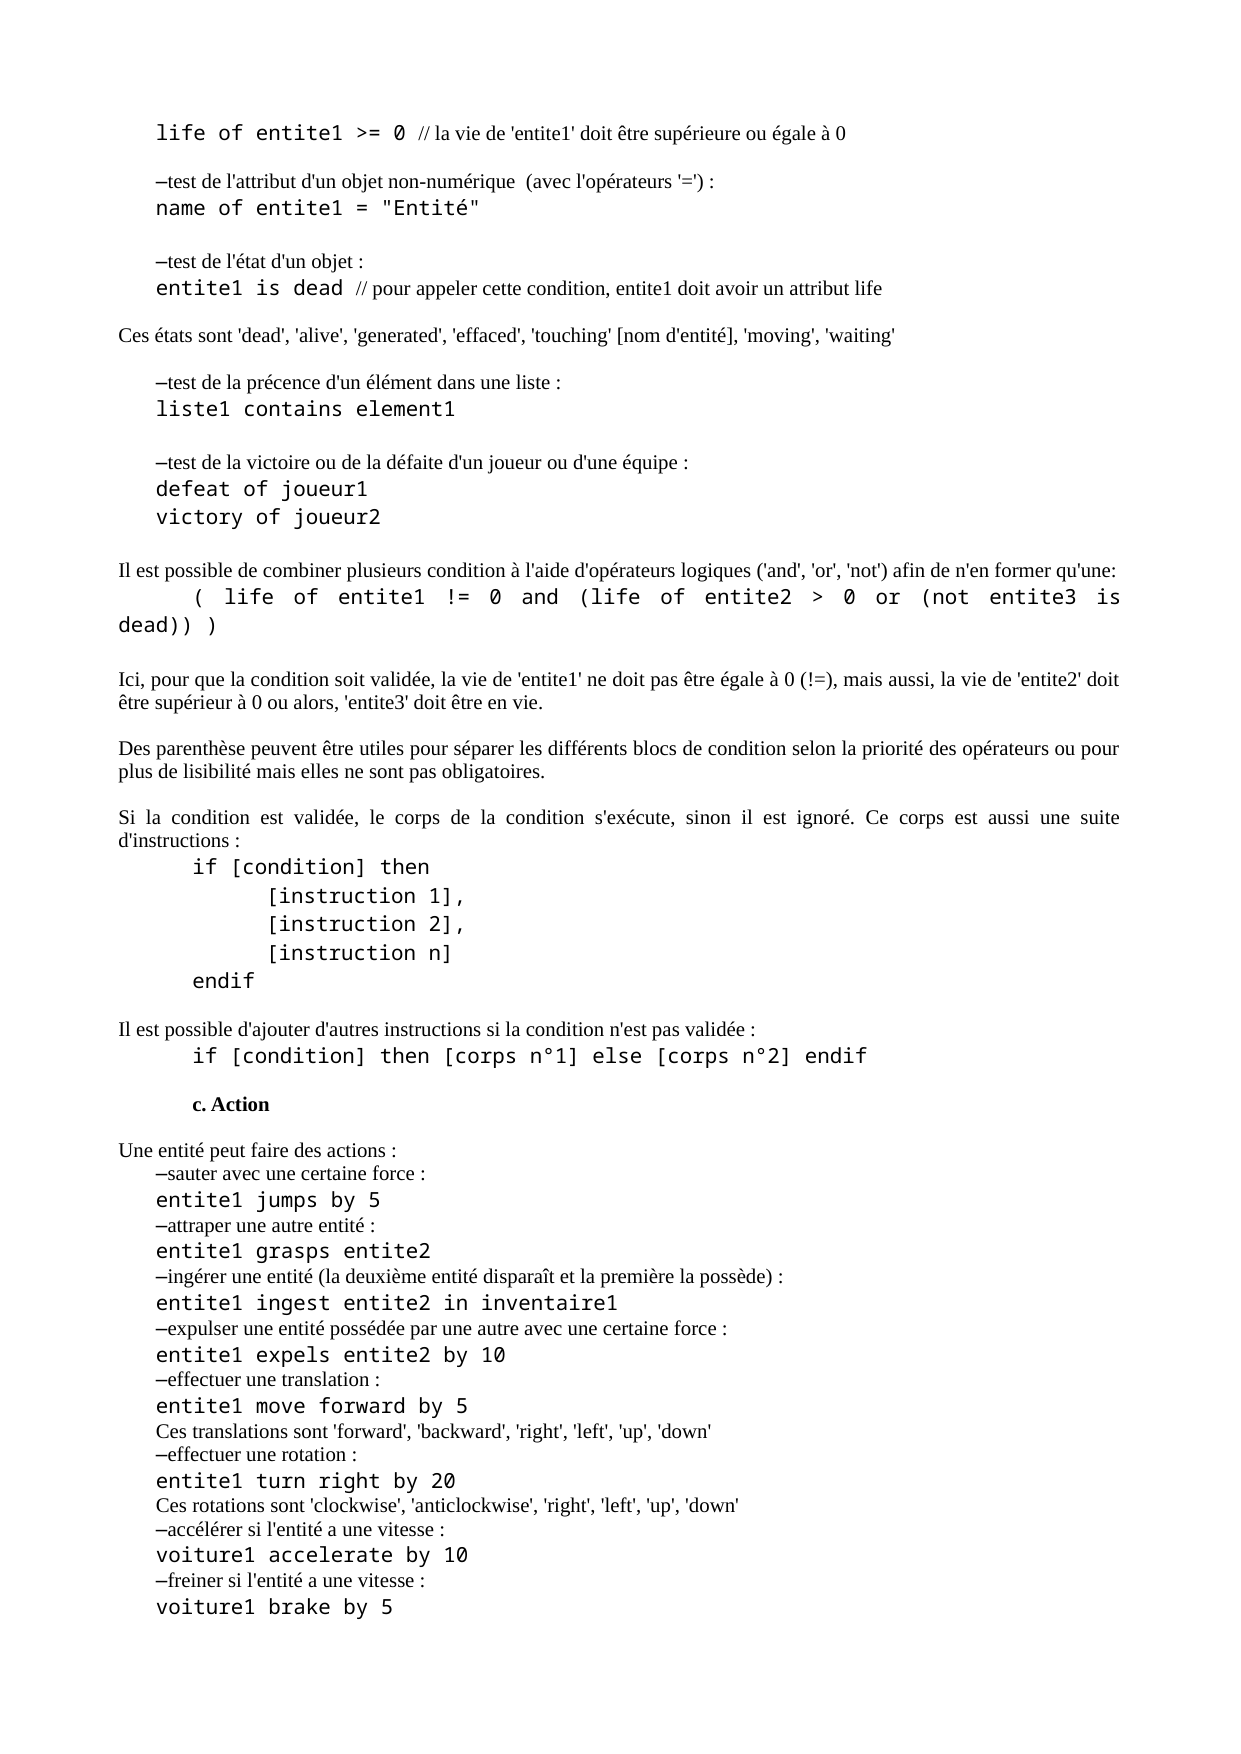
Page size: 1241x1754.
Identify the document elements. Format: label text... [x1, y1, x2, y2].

text Si la condition est validée, le corps de la condition s'exécute, sinon il est ignoré. Ce corps est aussi une suite d'instructions : [118, 806, 1122, 852]
text Il est possible de combiner plusieurs condition à l'aide d'opérateurs logiques ('and', 'or', 'not') afin de n'en former qu'une: [118, 559, 1122, 582]
list entite1 turn right by 20 [118, 1466, 1122, 1494]
list voiture1 brake by 5 [118, 1592, 1122, 1621]
list defeat of joueur1 [118, 474, 1122, 502]
text [instruction n] [118, 938, 1122, 966]
list test de la victoire ou de la défaite d'un joueur ou d'une équipe : [118, 451, 1122, 474]
list entite1 move forward by 5 [118, 1391, 1122, 1420]
list liste1 contains element1 [118, 394, 1122, 422]
list entite1 ingest entite2 in inventaire1 [118, 1288, 1122, 1317]
list sauter avec une certaine force : [118, 1162, 1122, 1185]
text ( life of entite1 != 0 and (life of entite2 > 0 or (not entite3 is dead)) ) [118, 582, 1122, 639]
list victory of joueur2 [118, 502, 1122, 531]
text Une entité peut faire des actions : [118, 1139, 1122, 1162]
text Ici, pour que la condition soit validée, la vie de 'entite1' ne doit pas être égale à 0 (!=), mais aussi, la vie de 'entite2' doit être supérieur à 0 ou alors, 'entite3' doit être en vie. [118, 667, 1122, 714]
list Ces rotations sont 'clockwise', 'anticlockwise', 'right', 'left', 'up', 'down' [118, 1494, 1122, 1517]
list ingérer une entité (la deuxième entité disparaît et la première la possède) : [118, 1265, 1122, 1288]
list entite1 jumps by 5 [118, 1185, 1122, 1213]
list effectuer une translation : [118, 1368, 1122, 1391]
text if [condition] then [corps n°1] else [corps n°2] endif [118, 1041, 1122, 1069]
list effectuer une rotation : [118, 1443, 1122, 1466]
list test de l'attribut d'un objet non-numérique (avec l'opérateurs '=') : [118, 170, 1122, 193]
list test de l'état d'un objet : [118, 250, 1122, 273]
list entite1 expels entite2 by 10 [118, 1340, 1122, 1368]
list entite1 grasps entite2 [118, 1237, 1122, 1265]
text endif [118, 966, 1122, 995]
list entite1 is dead // pour appeler cette condition, entite1 doit avoir un attribut life [118, 273, 1122, 301]
list life of entite1 >= 0 // la vie de 'entite1' doit être supérieure ou égale à 0 [118, 118, 1122, 147]
text [instruction 2], [118, 909, 1122, 938]
list voiture1 accelerate by 10 [118, 1541, 1122, 1569]
text Il est possible d'ajouter d'autres instructions si la condition n'est pas validée : [118, 1018, 1122, 1041]
text c. Action [118, 1092, 1122, 1116]
list name of entite1 = "Entité" [118, 193, 1122, 221]
text [instruction 1], [118, 881, 1122, 909]
text Des parenthèse peuvent être utiles pour séparer les différents blocs de condition selon la priorité des opérateurs ou pour plus de lisibilité mais elles ne sont pas obligatoires. [118, 737, 1122, 783]
text if [condition] then [118, 852, 1122, 881]
list Ces translations sont 'forward', 'backward', 'right', 'left', 'up', 'down' [118, 1420, 1122, 1443]
list test de la précence d'un élément dans une liste : [118, 371, 1122, 394]
list freiner si l'entité a une vitesse : [118, 1569, 1122, 1592]
list expulser une entité possédée par une autre avec une certaine force : [118, 1317, 1122, 1340]
text Ces états sont 'dead', 'alive', 'generated', 'effaced', 'touching' [nom d'entité], 'moving', 'waiting' [118, 324, 1122, 347]
list accélérer si l'entité a une vitesse : [118, 1517, 1122, 1541]
list attraper une autre entité : [118, 1213, 1122, 1237]
